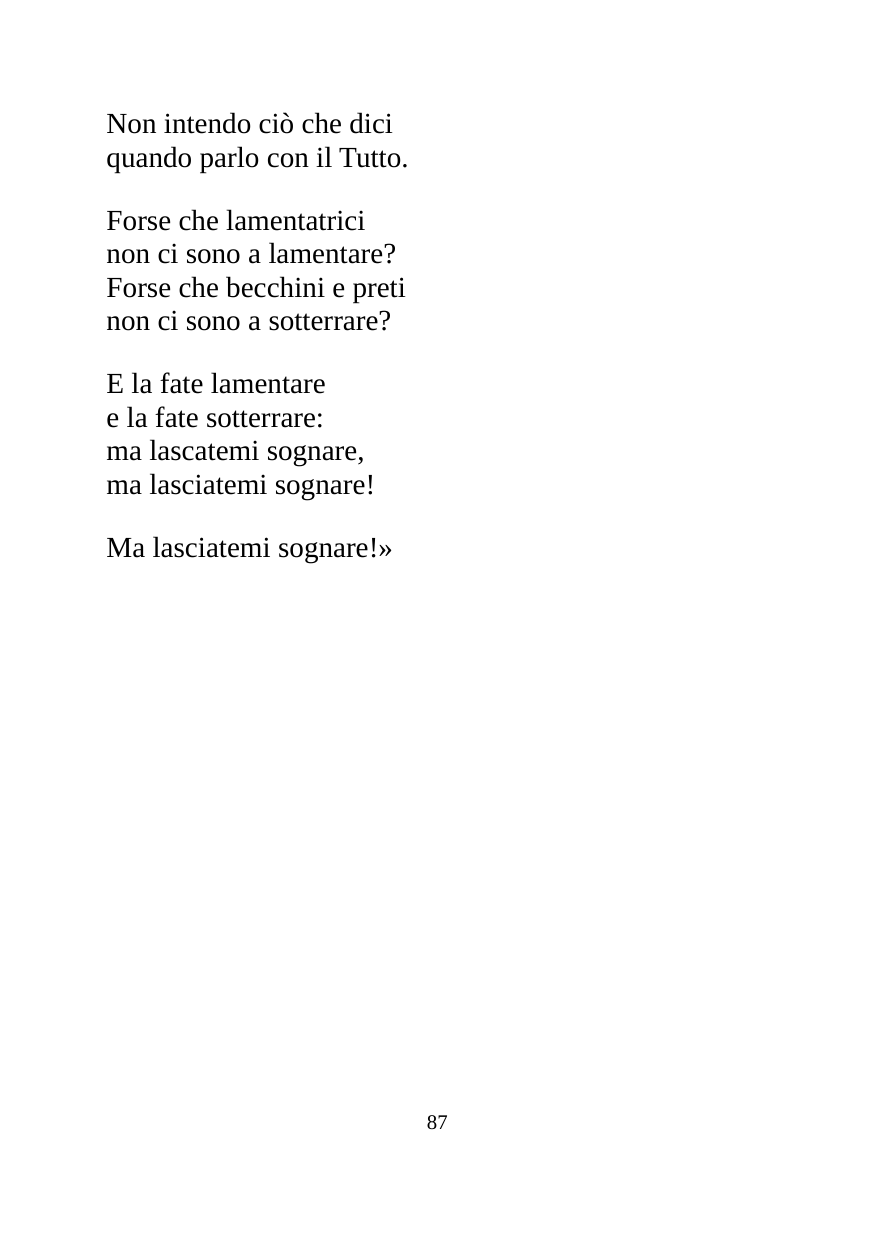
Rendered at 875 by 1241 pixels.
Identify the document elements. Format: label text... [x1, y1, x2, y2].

text Forse che lamentatrici [106, 203, 768, 236]
text non ci sono a lamentare? [106, 236, 768, 270]
text ma lasciatemi sognare! [106, 467, 768, 501]
text E la fate lamentare [106, 366, 768, 400]
text quando parlo con il Tutto. [106, 140, 768, 173]
text Forse che becchini e preti [106, 270, 768, 303]
text Non intendo ciò che dici [106, 106, 768, 140]
text e la fate sotterrare: [106, 400, 768, 433]
text Ma lasciatemi sognare!» [106, 530, 768, 564]
text non ci sono a sotterrare? [106, 303, 768, 337]
text ma lascatemi sognare, [106, 433, 768, 467]
